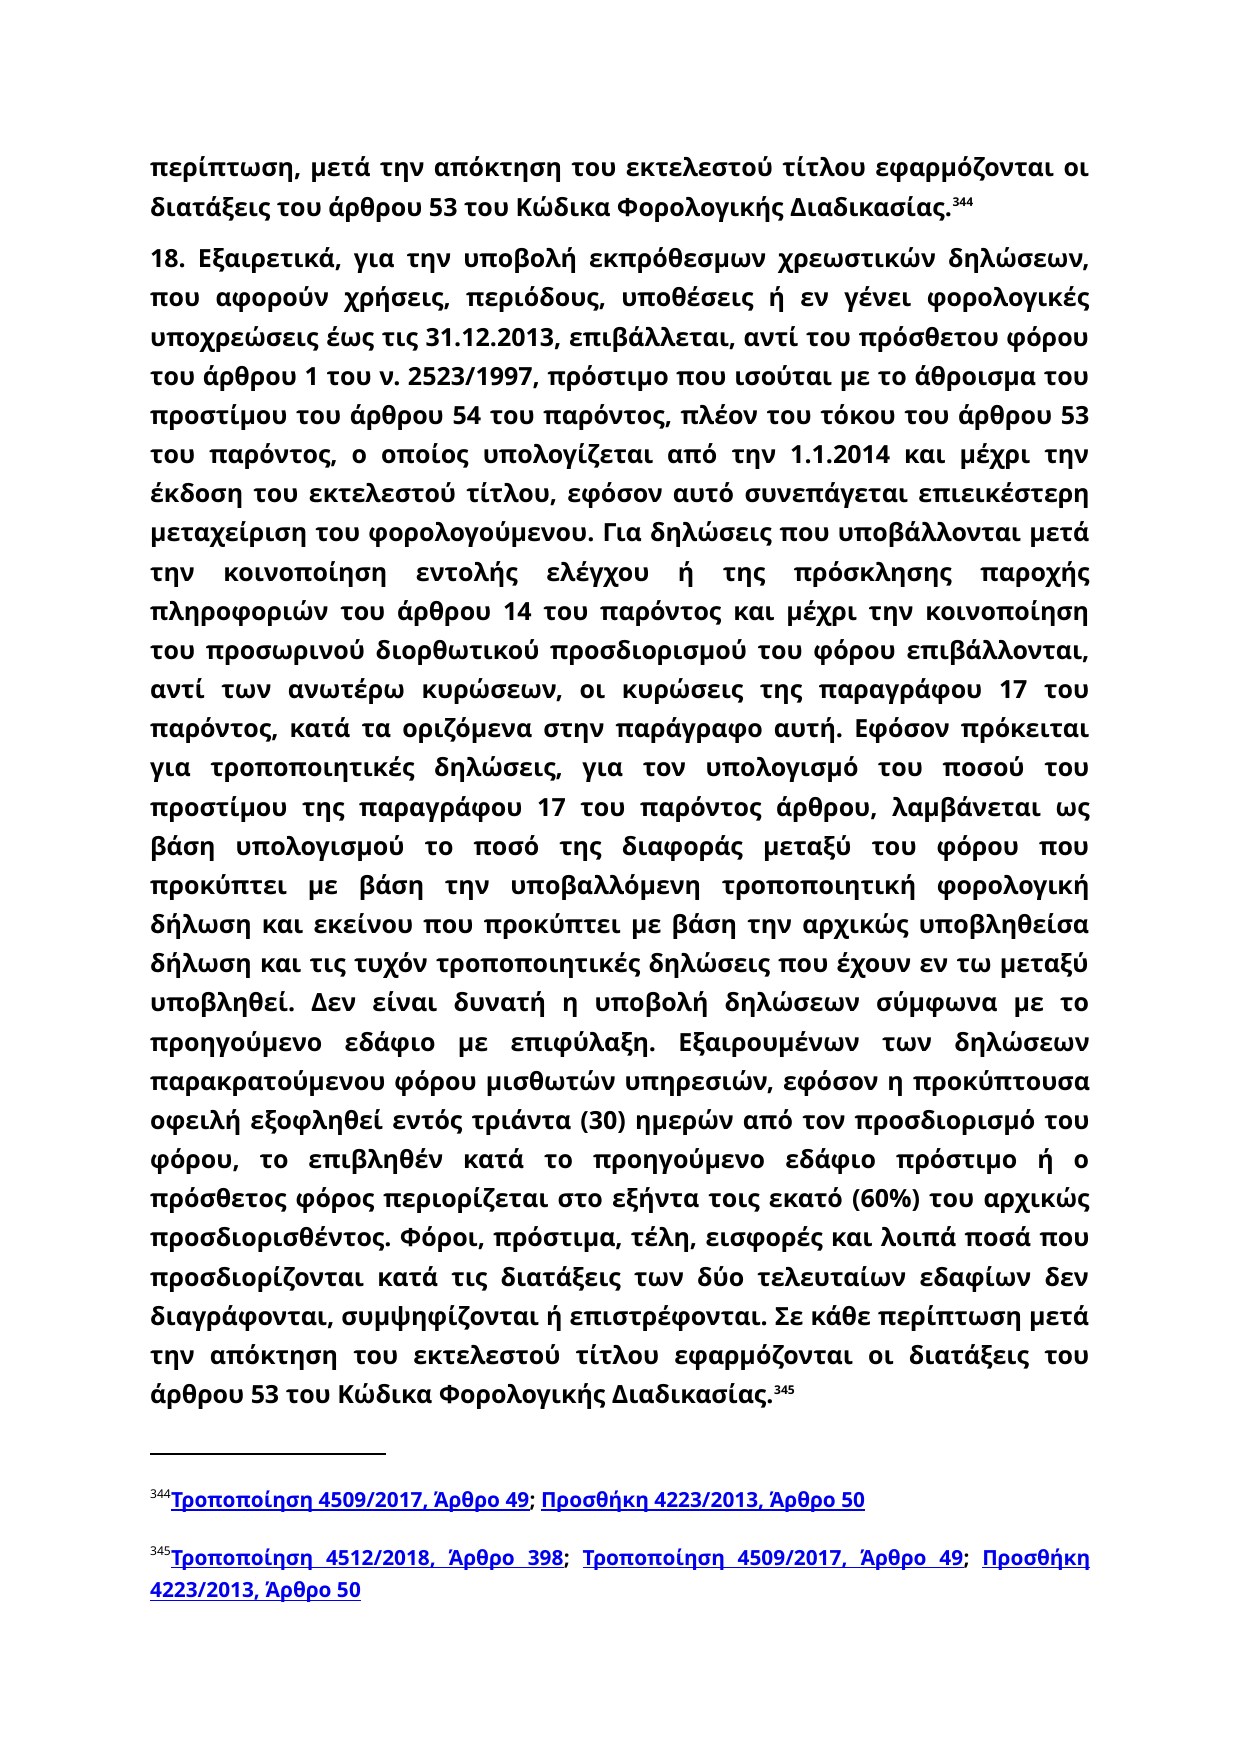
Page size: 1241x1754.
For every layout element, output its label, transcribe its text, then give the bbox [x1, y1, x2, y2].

text Τροποποίηση 4512/2018, Άρθρο 398; Τροποποίηση 4509/2017, Άρθρο 49; Προσθήκη 4223/2013, Άρθρο 50 [150, 1543, 1090, 1604]
text Τροποποίηση 4509/2017, Άρθρο 49; Προσθήκη 4223/2013, Άρθρο 50 [150, 1485, 1090, 1514]
text 18. Εξαιρετικά, για την υποβολή εκπρόθεσμων χρεωστικών δηλώσεων, που αφορούν χρήσεις, περιόδους, υποθέσεις ή εν γένει φορολογικές υποχρεώσεις έως τις 31.12.2013, επιβάλλεται, αντί του πρόσθετου φόρου του άρθρου 1 του ν. 2523/1997, πρόστιμο που ισούται με το άθροισμα του προστίμου του άρθρου 54 του παρόντος, πλέον του τόκου του άρθρου 53 του παρόντος, ο οποίος υπολογίζεται από την 1.1.2014 και μέχρι την έκδοση του εκτελεστού τίτλου, εφόσον αυτό συνεπάγεται επιεικέστερη μεταχείριση του φορολογούμενου. Για δηλώσεις που υποβάλλονται μετά την κοινοποίηση εντολής ελέγχου ή της πρόσκλησης παροχής πληροφοριών του άρθρου 14 του παρόντος και μέχρι την κοινοποίηση του προσωρινού διορθωτικού προσδιορισμού του φόρου επιβάλλονται, αντί των ανωτέρω κυρώσεων, οι κυρώσεις της παραγράφου 17 του παρόντος, κατά τα οριζόμενα στην παράγραφο αυτή. Εφόσον πρόκειται για τροποποιητικές δηλώσεις, για τον υπολογισμό του ποσού του προστίμου της παραγράφου 17 του παρόντος άρθρου, λαμβάνεται ως βάση υπολογισμού το ποσό της διαφοράς μεταξύ του φόρου που προκύπτει με βάση την υποβαλλόμενη τροποποιητική φορολογική δήλωση και εκείνου που προκύπτει με βάση την αρχικώς υποβληθείσα δήλωση και τις τυχόν τροποποιητικές δηλώσεις που έχουν εν τω μεταξύ υποβληθεί. Δεν είναι δυνατή η υποβολή δηλώσεων σύμφωνα με το προηγούμενο εδάφιο με επιφύλαξη. Εξαιρουμένων των δηλώσεων παρακρατούμενου φόρου μισθωτών υπηρεσιών, εφόσον η προκύπτουσα οφειλή εξοφληθεί εντός τριάντα (30) ημερών από τον προσδιορισμό του φόρου, το επιβληθέν κατά το προηγούμενο εδάφιο πρόστιμο ή ο πρόσθετος φόρος περιορίζεται στο εξήντα τοις εκατό (60%) του αρχικώς προσδιορισθέντος. Φόροι, πρόστιμα, τέλη, εισφορές και λοιπά ποσά που προσδιορίζονται κατά τις διατάξεις των δύο τελευταίων εδαφίων δεν διαγράφονται, συμψηφίζονται ή επιστρέφονται. Σε κάθε περίπτωση μετά την απόκτηση του εκτελεστού τίτλου εφαρμόζονται οι διατάξεις του άρθρου 53 του Κώδικα Φορολογικής Διαδικασίας. [150, 241, 1090, 1411]
text περίπτωση, μετά την απόκτηση του εκτελεστού τίτλου εφαρμόζονται οι διατάξεις του άρθρου 53 του Κώδικα Φορολογικής Διαδικασίας. [150, 150, 1090, 223]
